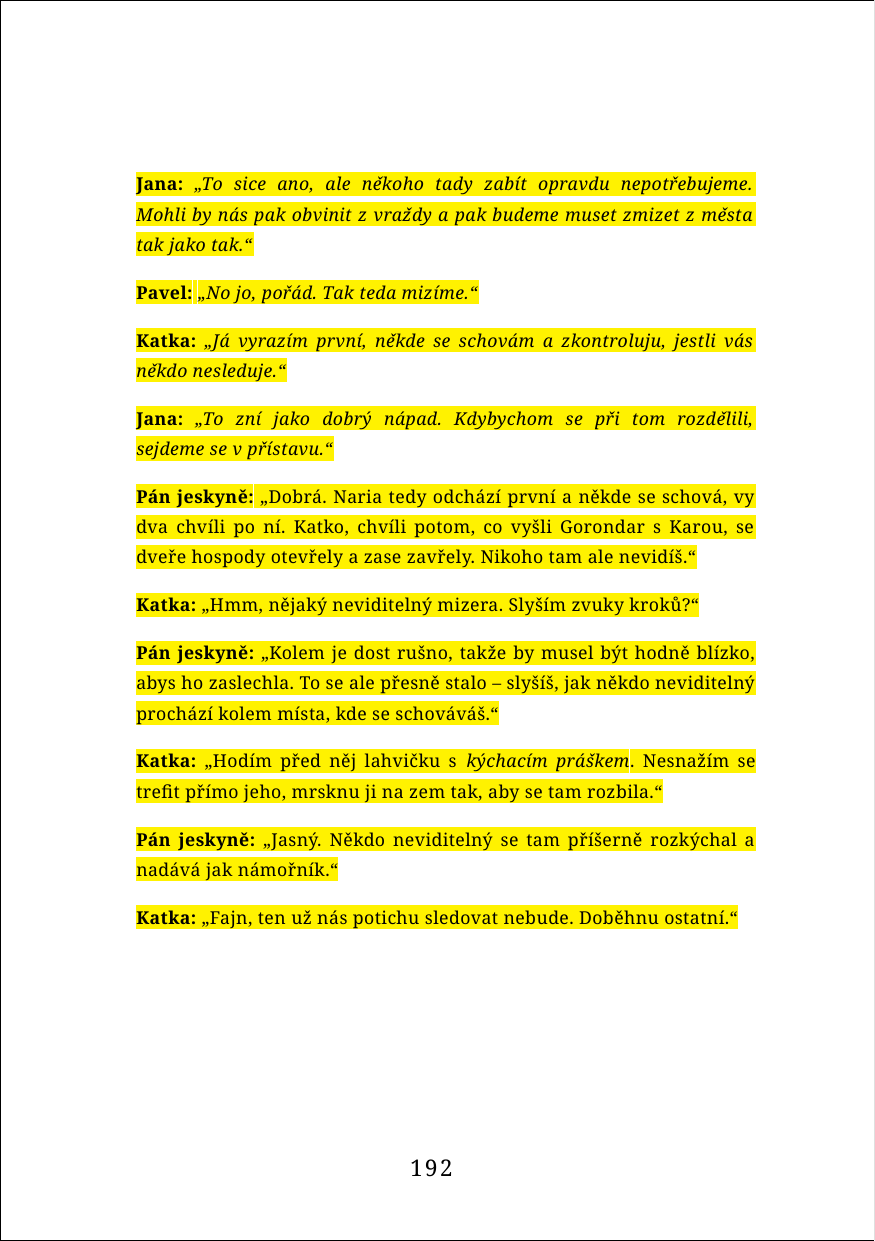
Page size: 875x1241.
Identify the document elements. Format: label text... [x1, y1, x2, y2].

text Jana: „To sice ano, ale někoho tady zabít opravdu nepotřebujeme. Mohli by nás pak obvinit z vraždy a pak budeme muset zmizet z města tak jako tak.“ [136, 172, 756, 256]
text Katka: „Fajn, ten už nás potichu sledovat nebude. Doběhnu ostatní.“ [136, 905, 756, 929]
text Pán jeskyně: „Kolem je dost rušno, takže by musel být hodně blízko, abys ho zaslechla. To se ale přesně stalo – slyšíš, jak někdo neviditelný prochází kolem místa, kde se schováváš.“ [136, 641, 756, 725]
text Katka: „Hmm, nějaký neviditelný mizera. Slyším zvuky kroků?“ [136, 593, 756, 617]
text Katka: „Hodím před něj lahvičku s kýchacím práškem. Nesnažím se trefit přímo jeho, mrsknu ji na zem tak, aby se tam rozbila.“ [136, 749, 756, 803]
text Katka: „Já vyrazím první, někde se schovám a zkontroluju, jestli vás někdo nesleduje.“ [136, 328, 756, 382]
text Pavel: „No jo, pořád. Tak teda mizíme.“ [136, 280, 756, 304]
text Pán jeskyně: „Dobrá. Naria tedy odchází první a někde se schová, vy dva chvíli po ní. Katko, chvíli potom, co vyšli Gorondar s Karou, se dveře hospody otevřely a zase zavřely. Nikoho tam ale nevidíš.“ [136, 484, 756, 569]
text Jana: „To zní jako dobrý nápad. Kdybychom se při tom rozdělili, sejdeme se v přístavu.“ [136, 406, 756, 461]
text Pán jeskyně: „Jasný. Někdo neviditelný se tam příšerně rozkýchal a nadává jak námořník.“ [136, 827, 756, 881]
